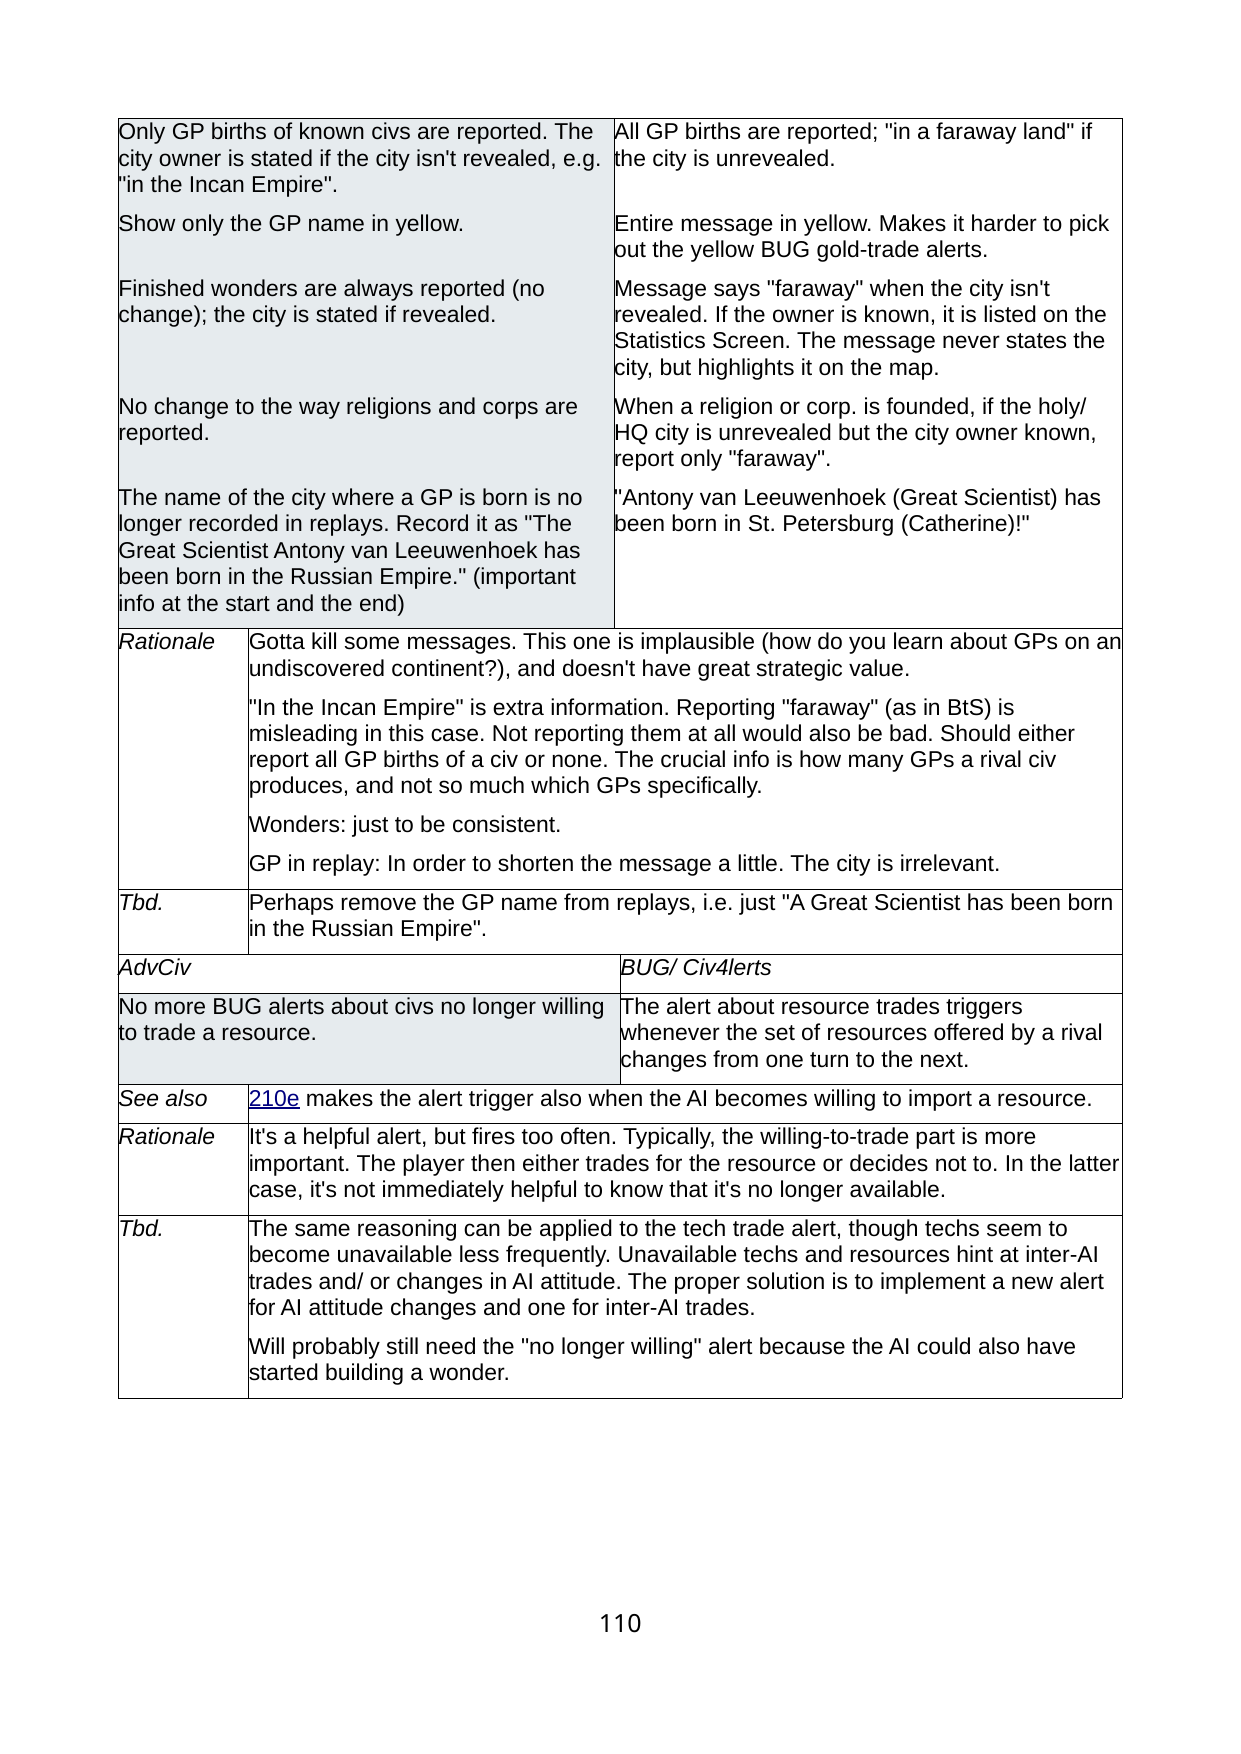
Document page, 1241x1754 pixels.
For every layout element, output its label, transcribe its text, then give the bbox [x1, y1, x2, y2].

table_cell The same reasoning can be applied to the tech trade alert, though techs seem to become unavailable less frequently. Unavailable techs and resources hint at inter-AI trades and/ or changes in AI attitude. The proper solution is to implement a new alert for AI attitude changes and one for inter-AI trades. Will probably still need the "no longer willing" alert because the AI could also have started building a wonder. [249, 1216, 1122, 1398]
table_cell The alert about resource trades triggers whenever the set of resources offered by a rival changes from one turn to the next. [621, 994, 1122, 1084]
table_cell Perhaps remove the GP name from replays, i.e. just "A Great Scientist has been born in the Russian Empire". [249, 890, 1122, 954]
table_cell Tbd. [119, 1216, 248, 1398]
table_cell No more BUG alerts about civs no longer willing to trade a resource. [119, 994, 620, 1084]
table_cell AdvCiv [119, 955, 620, 993]
table_cell Tbd. [119, 890, 248, 954]
table_cell It's a helpful alert, but fires too often. Typically, the willing-to-trade part is more important. The player then either trades for the resource or decides not to. In the latter case, it's not immediately helpful to know that it's no longer available. [249, 1124, 1122, 1215]
table_cell Only GP births of known civs are reported. The city owner is stated if the city isn't revealed, e.g. "in the Incan Empire". Show only the GP name in yellow. Finished wonders are always reported (no change); the city is stated if revealed. No change to the way religions and corps are reported. The name of the city where a GP is born is no longer recorded in replays. Record it as "The Great Scientist Antony van Leeuwenhoek has been born in the Russian Empire." (important info at the start and the end) [119, 119, 614, 628]
table_cell Gotta kill some messages. This one is implausible (how do you learn about GPs on an undiscovered continent?), and doesn't have great strategic value. "In the Incan Empire" is extra information. Reporting "faraway" (as in BtS) is misleading in this case. Not reporting them at all would also be bad. Should either report all GP births of a civ or none. The crucial info is how many GPs a rival civ produces, and not so much which GPs specifically. Wonders: just to be consistent. GP in replay: In order to shorten the message a little. The city is irrelevant. [249, 629, 1122, 889]
table_cell Rationale [119, 629, 248, 889]
table_cell All GP births are reported; "in a faraway land" if the city is unrevealed. Entire message in yellow. Makes it harder to pick out the yellow BUG gold-trade alerts. Message says "faraway" when the city isn't revealed. If the owner is known, it is listed on the Statistics Screen. The message never states the city, but highlights it on the map. When a religion or corp. is founded, if the holy/ HQ city is unrevealed but the city owner known, report only "faraway". "Antony van Leeuwenhoek (Great Scientist) has been born in St. Petersburg (Catherine)!" [615, 119, 1122, 628]
table_cell Rationale [119, 1124, 248, 1215]
table_cell BUG/ Civ4lerts [621, 955, 1122, 993]
table_cell See also [119, 1085, 248, 1123]
table_cell 210e makes the alert trigger also when the AI becomes willing to import a resource. [249, 1085, 1122, 1123]
